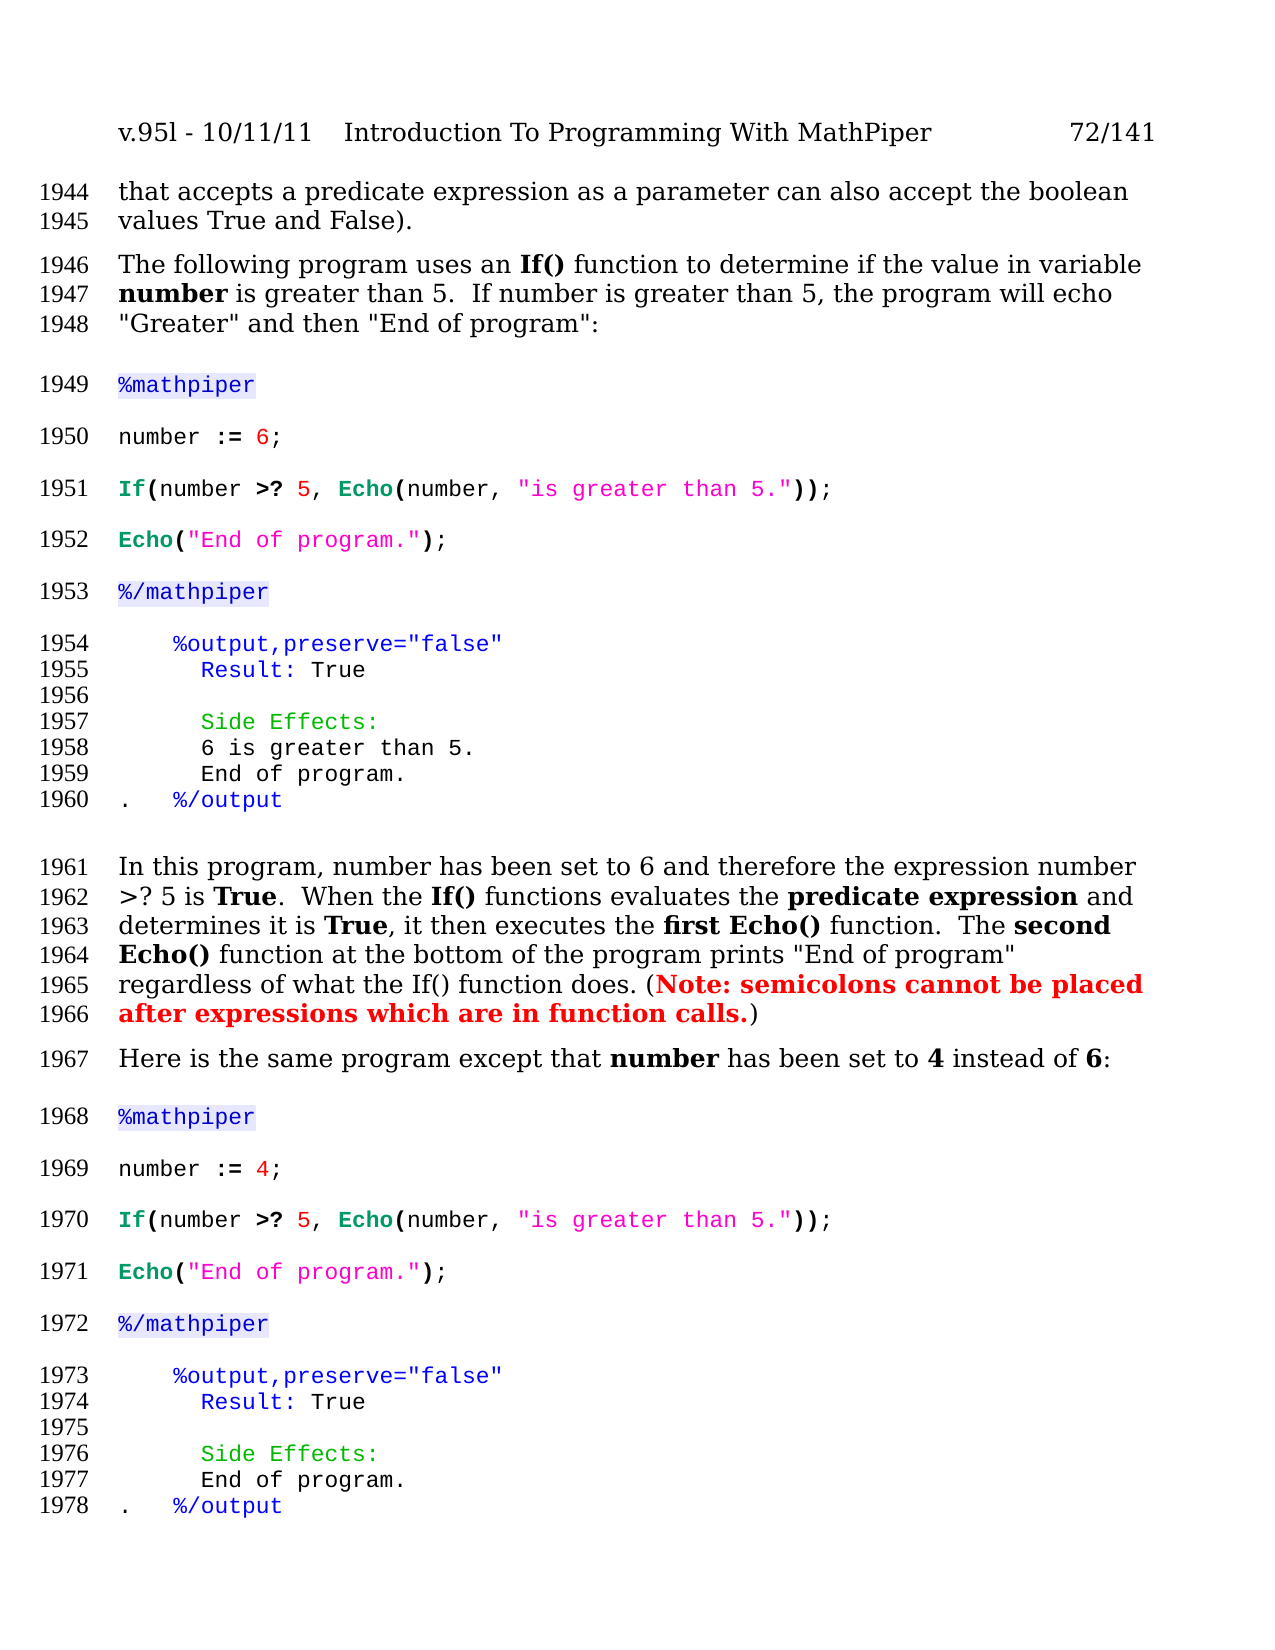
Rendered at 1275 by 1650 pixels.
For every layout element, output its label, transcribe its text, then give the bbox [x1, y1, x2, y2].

text number := 6; [118, 425, 1157, 451]
text Echo("End of program."); [118, 529, 1157, 555]
text Side Effects: [118, 1442, 1157, 1468]
text If(number >? 5, Echo(number, "is greater than 5.")); [118, 477, 1157, 503]
text %/mathpiper [118, 1312, 1157, 1338]
text that accepts a predicate expression as a parameter can also accept the boolean values True and False). [118, 177, 1157, 235]
text 6 is greater than 5. [118, 736, 1157, 762]
text %mathpiper [118, 1105, 1157, 1131]
text End of program. [118, 762, 1157, 788]
text %/mathpiper [118, 581, 1157, 607]
text %output,preserve="false" [118, 1364, 1157, 1390]
text The following program uses an If() function to determine if the value in variable number is greater than 5. If number is greater than 5, the program will echo "Greater" and then "End of program": [118, 250, 1157, 338]
text End of program. [118, 1468, 1157, 1494]
text Result: True [118, 658, 1157, 684]
text %output,preserve="false" [118, 633, 1157, 658]
text %mathpiper [118, 373, 1157, 399]
text Here is the same program except that number has been set to 4 instead of 6: [118, 1044, 1157, 1073]
text number := 4; [118, 1157, 1157, 1183]
text If(number >? 5, Echo(number, "is greater than 5.")); [118, 1209, 1157, 1235]
text . %/output [118, 788, 1157, 814]
text Echo("End of program."); [118, 1261, 1157, 1287]
text . %/output [118, 1494, 1157, 1520]
text Side Effects: [118, 710, 1157, 736]
text Result: True [118, 1390, 1157, 1416]
text In this program, number has been set to 6 and therefore the expression number >? 5 is True. When the If() functions evaluates the predicate expression and determines it is True, it then executes the first Echo() function. The second Echo() function at the bottom of the program prints "End of program" regardless of what the If() function does. (Note: semicolons cannot be placed after expressions which are in function calls.) [118, 853, 1157, 1029]
